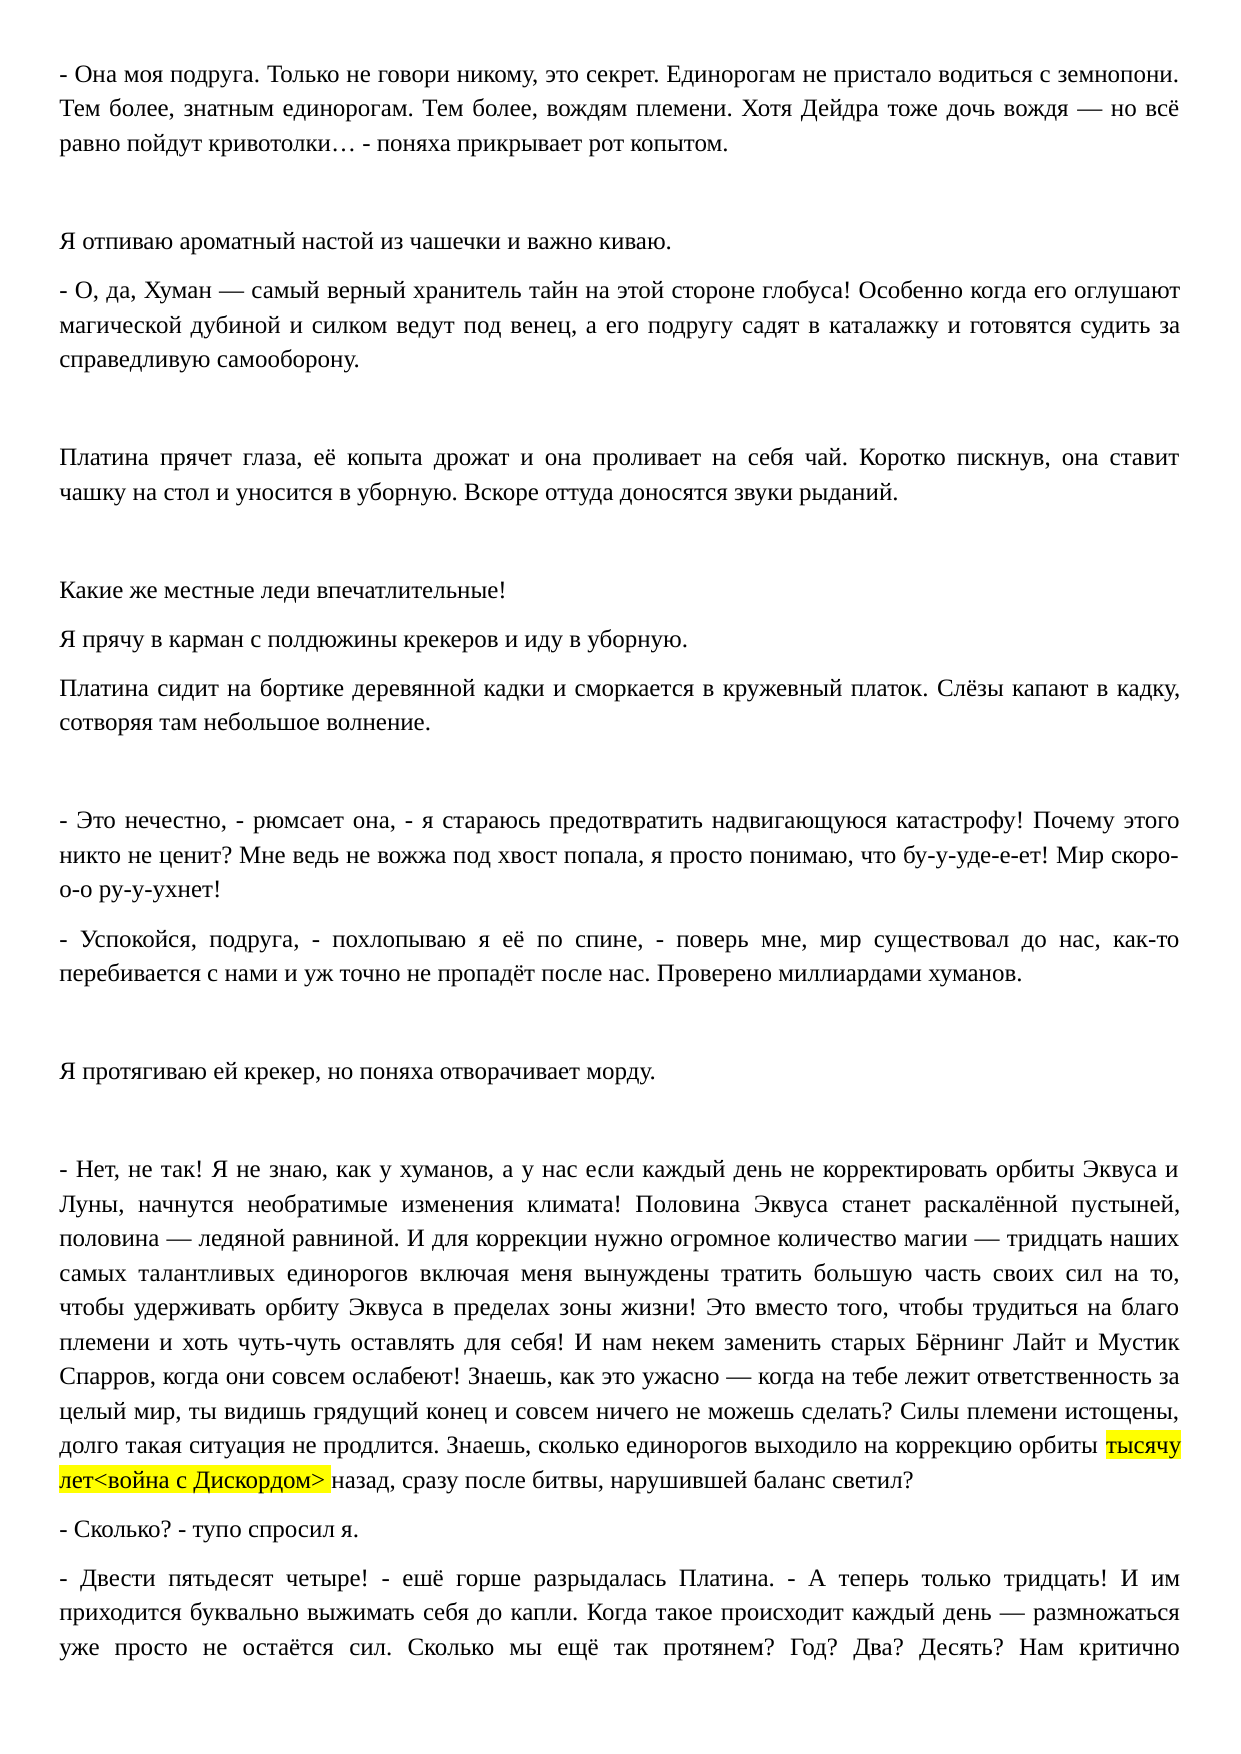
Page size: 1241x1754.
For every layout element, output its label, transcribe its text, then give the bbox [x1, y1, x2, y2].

text Я отпиваю ароматный настой из чашечки и важно киваю. [59, 226, 1181, 255]
text Платина сидит на бортике деревянной кадки и сморкается в кружевный платок. Слёзы капают в кадку, сотворяя там небольшое волнение. [59, 673, 1181, 736]
text - Успокойся, подруга, - похлопываю я её по спине, - поверь мне, мир существовал до нас, как-то перебивается с нами и уж точно не пропадёт после нас. Проверено миллиардами хуманов. [59, 924, 1181, 987]
text - Двести пятьдесят четыре! - ешё горше разрыдалась Платина. - А теперь только тридцать! И им приходится буквально выжимать себя до капли. Когда такое происходит каждый день — размножаться уже просто не остаётся сил. Сколько мы ещё так протянем? Год? Два? Десять? Нам критично [59, 1563, 1181, 1661]
text Я прячу в карман с полдюжины крекеров и иду в уборную. [59, 624, 1181, 653]
text - Она моя подруга. Только не говори никому, это секрет. Единорогам не пристало водиться с земнопони. Тем более, знатным единорогам. Тем более, вождям племени. Хотя Дейдра тоже дочь вождя — но всё равно пойдут кривотолки… - поняха прикрывает рот копытом. [59, 59, 1181, 157]
text Я протягиваю ей крекер, но поняха отворачивает морду. [59, 1056, 1181, 1085]
text - Сколько? - тупо спросил я. [59, 1514, 1181, 1542]
text - О, да, Хуман — самый верный хранитель тайн на этой стороне глобуса! Особенно когда его оглушают магической дубиной и силком ведут под венец, а его подругу садят в каталажку и готовятся судить за справедливую самооборону. [59, 275, 1181, 373]
text - Это нечестно, - рюмсает она, - я стараюсь предотвратить надвигающуюся катастрофу! Почему этого никто не ценит? Мне ведь не вожжа под хвост попала, я просто понимаю, что бу-у-уде-е-ет! Мир скоро-о-о ру-у-ухнет! [59, 806, 1181, 903]
text - Нет, не так! Я не знаю, как у хуманов, а у нас если каждый день не корректировать орбиты Эквуса и Луны, начнутся необратимые изменения климата! Половина Эквуса станет раскалённой пустыней, половина — ледяной равниной. И для коррекции нужно огромное количество магии — тридцать наших самых талантливых единорогов включая меня вынуждены тратить большую часть своих сил на то, чтобы удерживать орбиту Эквуса в пределах зоны жизни! Это вместо того, чтобы трудиться на благо племени и хоть чуть-чуть оставлять для себя! И нам некем заменить старых Бёрнинг Лайт и Мустик Спарров, когда они совсем ослабеют! Знаешь, как это ужасно — когда на тебе лежит ответственность за целый мир, ты видишь грядущий конец и совсем ничего не можешь сделать? Силы племени истощены, долго такая ситуация не продлится. Знаешь, сколько единорогов выходило на коррекцию орбиты тысячу лет<война с Дискордом> назад, сразу после битвы, нарушившей баланс светил? [59, 1154, 1181, 1493]
text Какие же местные леди впечатлительные! [59, 575, 1181, 604]
text Платина прячет глаза, её копыта дрожат и она проливает на себя чай. Коротко пискнув, она ставит чашку на стол и уносится в уборную. Вскоре оттуда доносятся звуки рыданий. [59, 442, 1181, 506]
